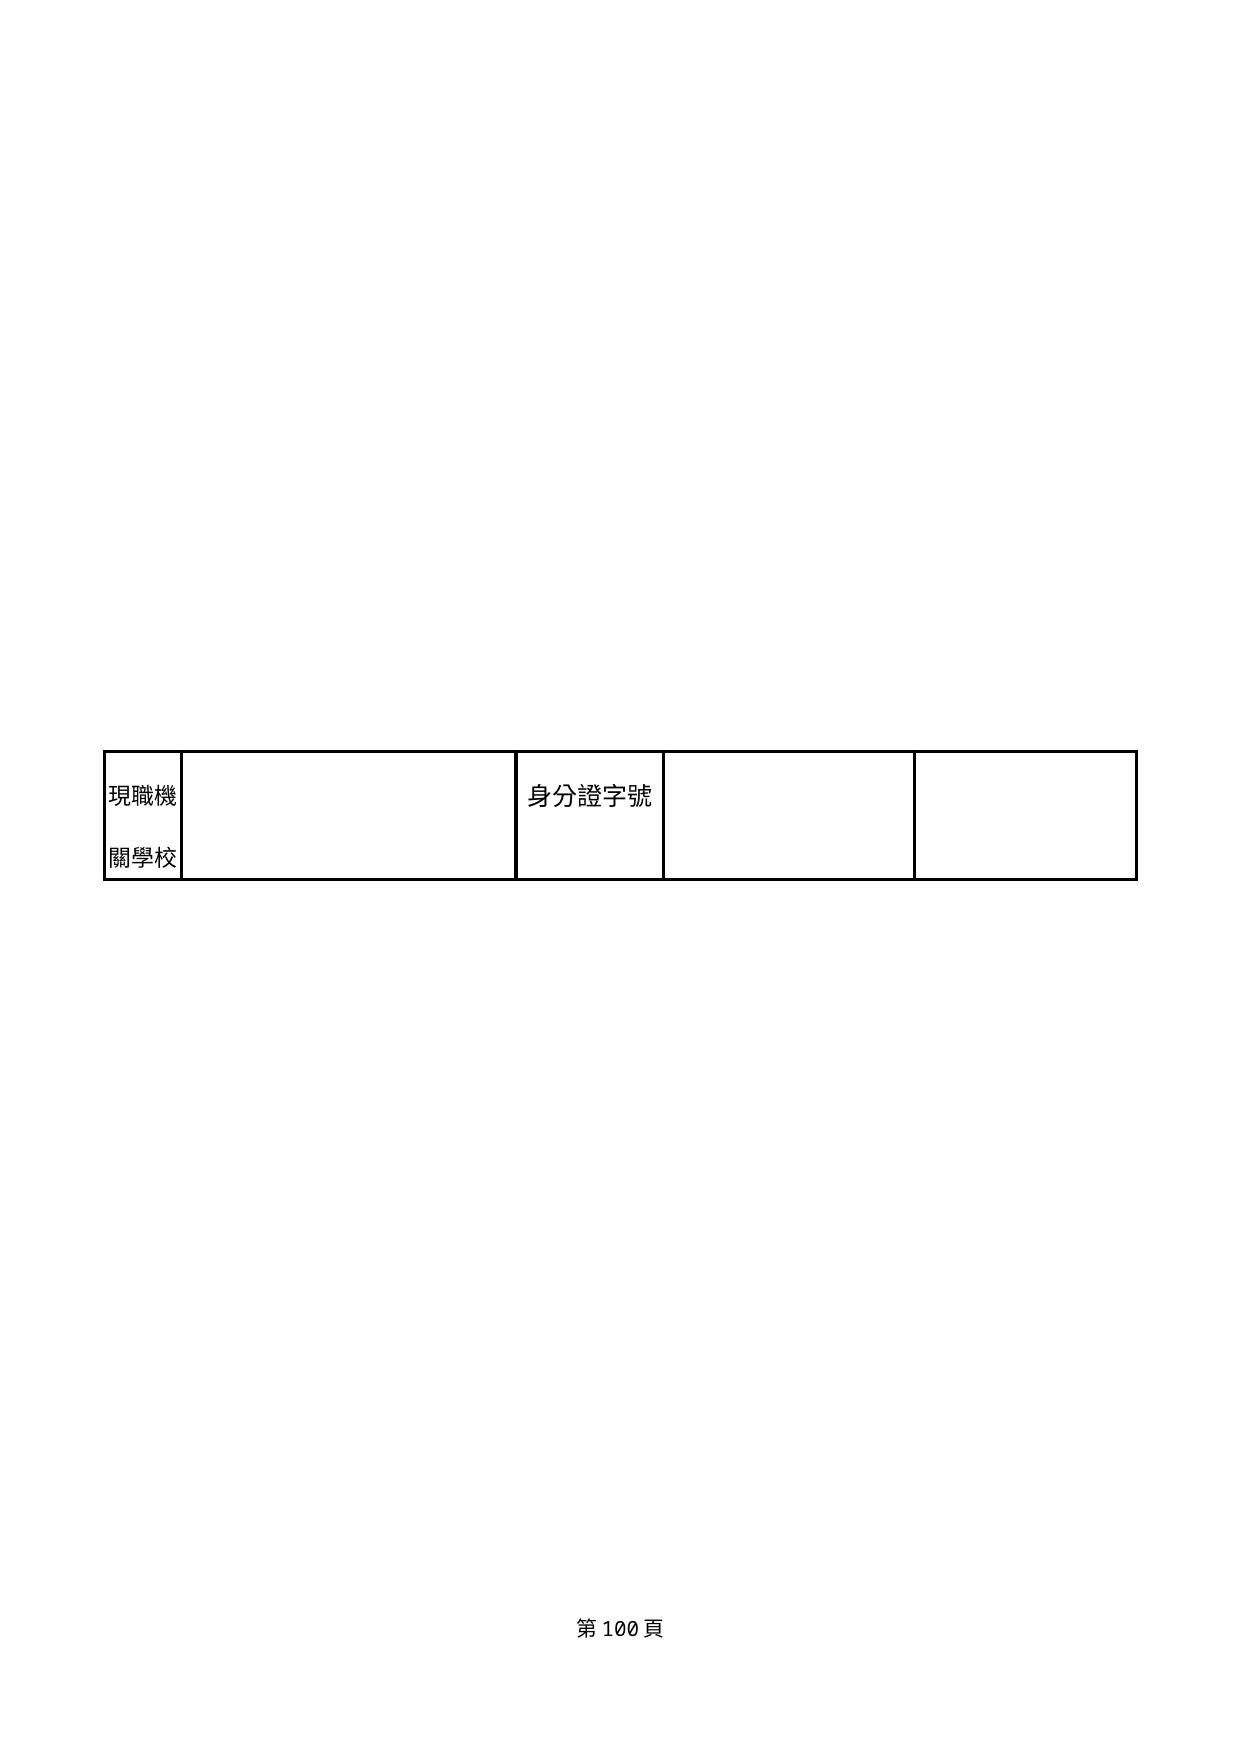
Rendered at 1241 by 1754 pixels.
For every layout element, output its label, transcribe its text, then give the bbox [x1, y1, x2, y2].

table_cell 現職機關學校 [106, 753, 180, 878]
table_cell [665, 753, 913, 878]
table_cell [183, 753, 514, 878]
table_header [916, 753, 1135, 878]
table_cell 身分證字號 [518, 753, 662, 878]
